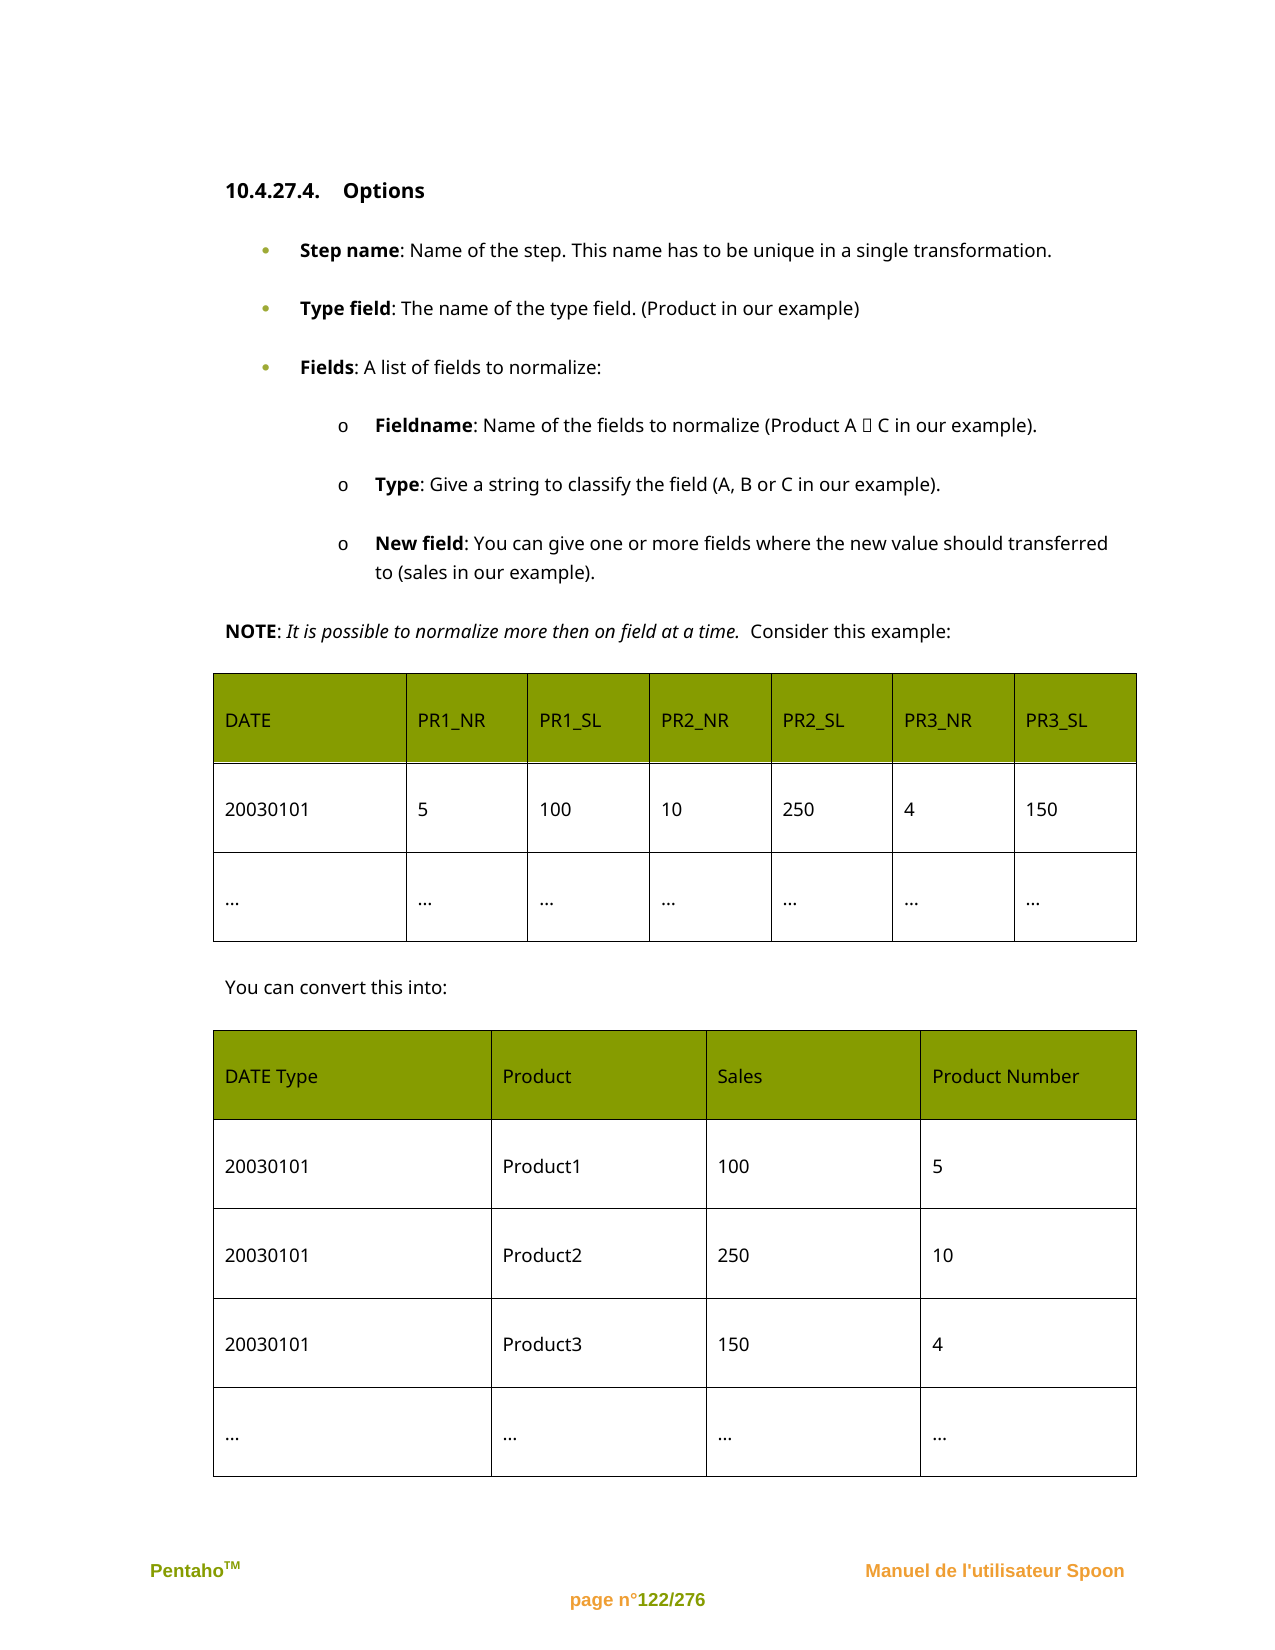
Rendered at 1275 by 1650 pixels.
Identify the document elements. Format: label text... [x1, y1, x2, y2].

table_header PR3_NR [893, 674, 1014, 762]
table_cell 250 [772, 764, 892, 852]
table_header DATE [214, 674, 406, 762]
table_cell Product2 [492, 1209, 706, 1297]
table_header Product Number [921, 1031, 1136, 1119]
table_cell 20030101 [214, 1299, 491, 1387]
table_cell 10 [921, 1209, 1136, 1297]
table_cell … [407, 853, 527, 941]
list Step name: Name of the step. This name has to be unique in a single transformation. [262, 234, 1125, 263]
table_cell … [772, 853, 892, 941]
list Fieldname: Name of the fields to normalize (Product A  C in our example). [337, 409, 1125, 439]
subtitle Options [225, 175, 1125, 204]
table_cell … [650, 853, 771, 941]
table_cell … [921, 1388, 1136, 1476]
table_cell 20030101 [214, 764, 406, 852]
table_cell 100 [528, 764, 649, 852]
table_header PR2_SL [772, 674, 892, 762]
table_cell Product1 [492, 1120, 706, 1208]
table_cell 5 [407, 764, 527, 852]
table_cell 20030101 [214, 1120, 491, 1208]
list New field: You can give one or more fields where the new value should transferred to (sales in our example). [337, 527, 1125, 585]
list Type field: The name of the type field. (Product in our example) [262, 292, 1125, 321]
table_cell … [893, 853, 1014, 941]
table_cell 10 [650, 764, 771, 852]
table_header Product [492, 1031, 706, 1119]
table_cell 20030101 [214, 1209, 491, 1297]
text NOTE: It is possible to normalize more then on field at a time. Consider this example: [225, 615, 1125, 644]
table_header PR3_SL [1015, 674, 1136, 762]
table_cell 4 [921, 1299, 1136, 1387]
table_cell 250 [707, 1209, 920, 1297]
table_cell 4 [893, 764, 1014, 852]
list Type: Give a string to classify the field (A, B or C in our example). [337, 468, 1125, 497]
text You can convert this into: [225, 971, 1125, 1001]
table_cell 150 [707, 1299, 920, 1387]
table_header PR1_SL [528, 674, 649, 762]
table_cell … [214, 1388, 491, 1476]
table_cell … [707, 1388, 920, 1476]
list Fields: A list of fields to normalize: [262, 351, 1125, 380]
table_cell 100 [707, 1120, 920, 1208]
table_header Sales [707, 1031, 920, 1119]
table_cell … [214, 853, 406, 941]
table_header DATE Type [214, 1031, 491, 1119]
table_cell … [528, 853, 649, 941]
table_cell … [492, 1388, 706, 1476]
table_header PR2_NR [650, 674, 771, 762]
table_header PR1_NR [407, 674, 527, 762]
table_cell Product3 [492, 1299, 706, 1387]
table_cell … [1015, 853, 1136, 941]
table_cell 150 [1015, 764, 1136, 852]
table_cell 5 [921, 1120, 1136, 1208]
